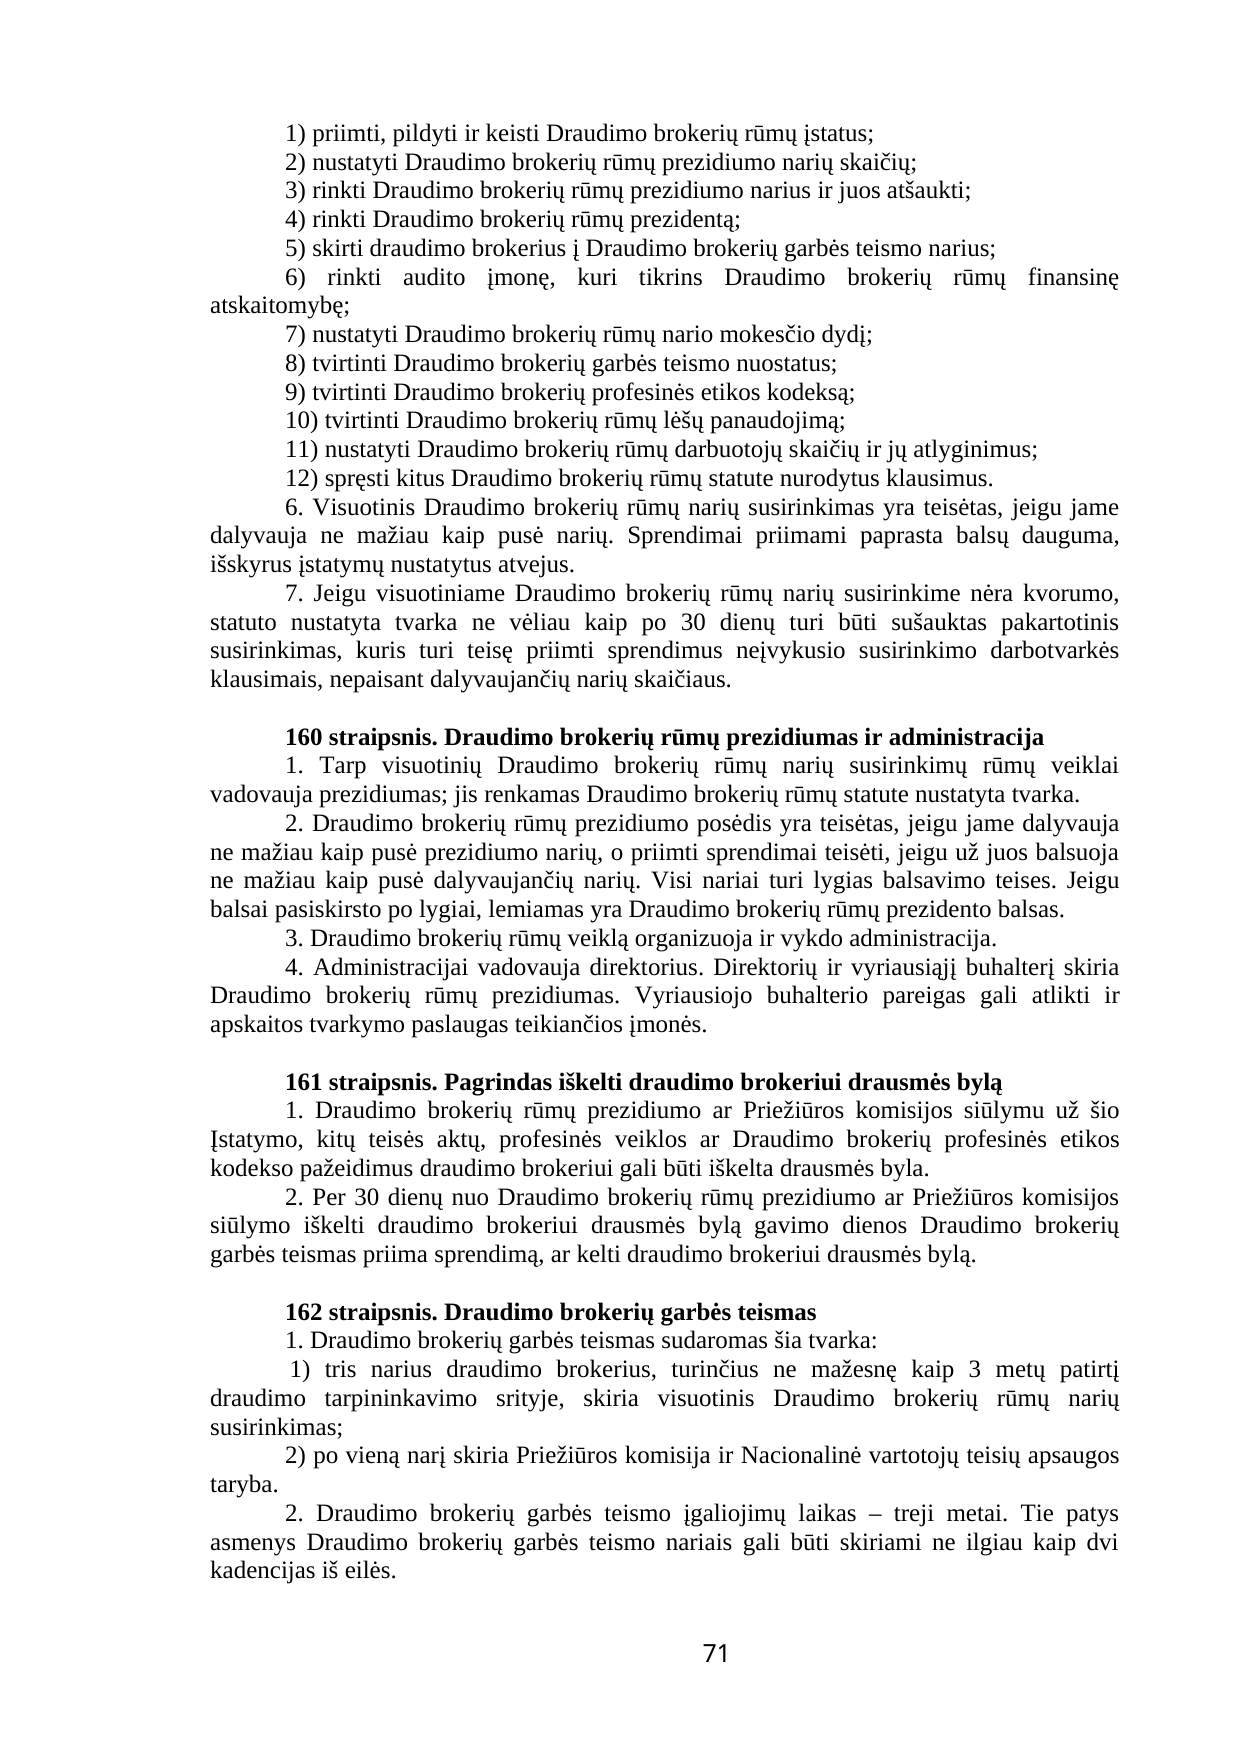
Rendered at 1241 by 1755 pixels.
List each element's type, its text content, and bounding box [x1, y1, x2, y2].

text 11) nustatyti Draudimo brokerių rūmų darbuotojų skaičių ir jų atlyginimus; [210, 434, 1120, 463]
text 2) po vieną narį skiria Priežiūros komisija ir Nacionalinė vartotojų teisių apsaugos taryba. [210, 1441, 1120, 1498]
text 3. Draudimo brokerių rūmų veiklą organizuoja ir vykdo administracija. [210, 923, 1120, 952]
text 10) tvirtinti Draudimo brokerių rūmų lėšų panaudojimą; [210, 406, 1120, 434]
text 2. Draudimo brokerių rūmų prezidiumo posėdis yra teisėtas, jeigu jame dalyvauja ne mažiau kaip pusė prezidiumo narių, o priimti sprendimai teisėti, jeigu už juos balsuoja ne mažiau kaip pusė dalyvaujančių narių. Visi nariai turi lygias balsavimo teises. Jeigu balsai pasiskirsto po lygiai, lemiamas yra Draudimo brokerių rūmų prezidento balsas. [210, 808, 1120, 923]
text 161 straipsnis. Pagrindas iškelti draudimo brokeriui drausmės bylą [210, 1067, 1120, 1096]
text 162 straipsnis. Draudimo brokerių garbės teismas [210, 1297, 1120, 1326]
text 1. Tarp visuotinių Draudimo brokerių rūmų narių susirinkimų rūmų veiklai vadovauja prezidiumas; jis renkamas Draudimo brokerių rūmų statute nustatyta tvarka. [210, 751, 1120, 808]
text 12) spręsti kitus Draudimo brokerių rūmų statute nurodytus klausimus. [210, 463, 1120, 492]
text 160 straipsnis. Draudimo brokerių rūmų prezidiumas ir administracija [210, 722, 1120, 751]
text 6) rinkti audito įmonę, kuri tikrins Draudimo brokerių rūmų finansinę atskaitomybę; [210, 262, 1120, 319]
text 7) nustatyti Draudimo brokerių rūmų nario mokesčio dydį; [210, 319, 1120, 348]
text 1. Draudimo brokerių rūmų prezidiumo ar Priežiūros komisijos siūlymu už šio Įstatymo, kitų teisės aktų, profesinės veiklos ar Draudimo brokerių profesinės etikos kodekso pažeidimus draudimo brokeriui gali būti iškelta drausmės byla. [210, 1096, 1120, 1182]
text 1. Draudimo brokerių garbės teismas sudaromas šia tvarka: [210, 1326, 1120, 1354]
text 2. Per 30 dienų nuo Draudimo brokerių rūmų prezidiumo ar Priežiūros komisijos siūlymo iškelti draudimo brokeriui drausmės bylą gavimo dienos Draudimo brokerių garbės teismas priima sprendimą, ar kelti draudimo brokeriui drausmės bylą. [210, 1182, 1120, 1268]
text 6. Visuotinis Draudimo brokerių rūmų narių susirinkimas yra teisėtas, jeigu jame dalyvauja ne mažiau kaip pusė narių. Sprendimai priimami paprasta balsų dauguma, išskyrus įstatymų nustatytus atvejus. [210, 492, 1120, 578]
text 5) skirti draudimo brokerius į Draudimo brokerių garbės teismo narius; [210, 233, 1120, 262]
text 3) rinkti Draudimo brokerių rūmų prezidiumo narius ir juos atšaukti; [210, 176, 1120, 204]
text 1) tris narius draudimo brokerius, turinčius ne mažesnę kaip 3 metų patirtį draudimo tarpininkavimo srityje, skiria visuotinis Draudimo brokerių rūmų narių susirinkimas; [210, 1354, 1120, 1441]
text 2. Draudimo brokerių garbės teismo įgaliojimų laikas – treji metai. Tie patys asmenys Draudimo brokerių garbės teismo nariais gali būti skiriami ne ilgiau kaip dvi kadencijas iš eilės. [210, 1498, 1120, 1584]
text 2) nustatyti Draudimo brokerių rūmų prezidiumo narių skaičių; [210, 147, 1120, 176]
text 4) rinkti Draudimo brokerių rūmų prezidentą; [210, 204, 1120, 233]
text 7. Jeigu visuotiniame Draudimo brokerių rūmų narių susirinkime nėra kvorumo, statuto nustatyta tvarka ne vėliau kaip po 30 dienų turi būti sušauktas pakartotinis susirinkimas, kuris turi teisę priimti sprendimus neįvykusio susirinkimo darbotvarkės klausimais, nepaisant dalyvaujančių narių skaičiaus. [210, 578, 1120, 693]
text 4. Administracijai vadovauja direktorius. Direktorių ir vyriausiąjį buhalterį skiria Draudimo brokerių rūmų prezidiumas. Vyriausiojo buhalterio pareigas gali atlikti ir apskaitos tvarkymo paslaugas teikiančios įmonės. [210, 952, 1120, 1038]
text 9) tvirtinti Draudimo brokerių profesinės etikos kodeksą; [210, 377, 1120, 406]
text 1) priimti, pildyti ir keisti Draudimo brokerių rūmų įstatus; [210, 118, 1120, 147]
text 8) tvirtinti Draudimo brokerių garbės teismo nuostatus; [210, 348, 1120, 377]
